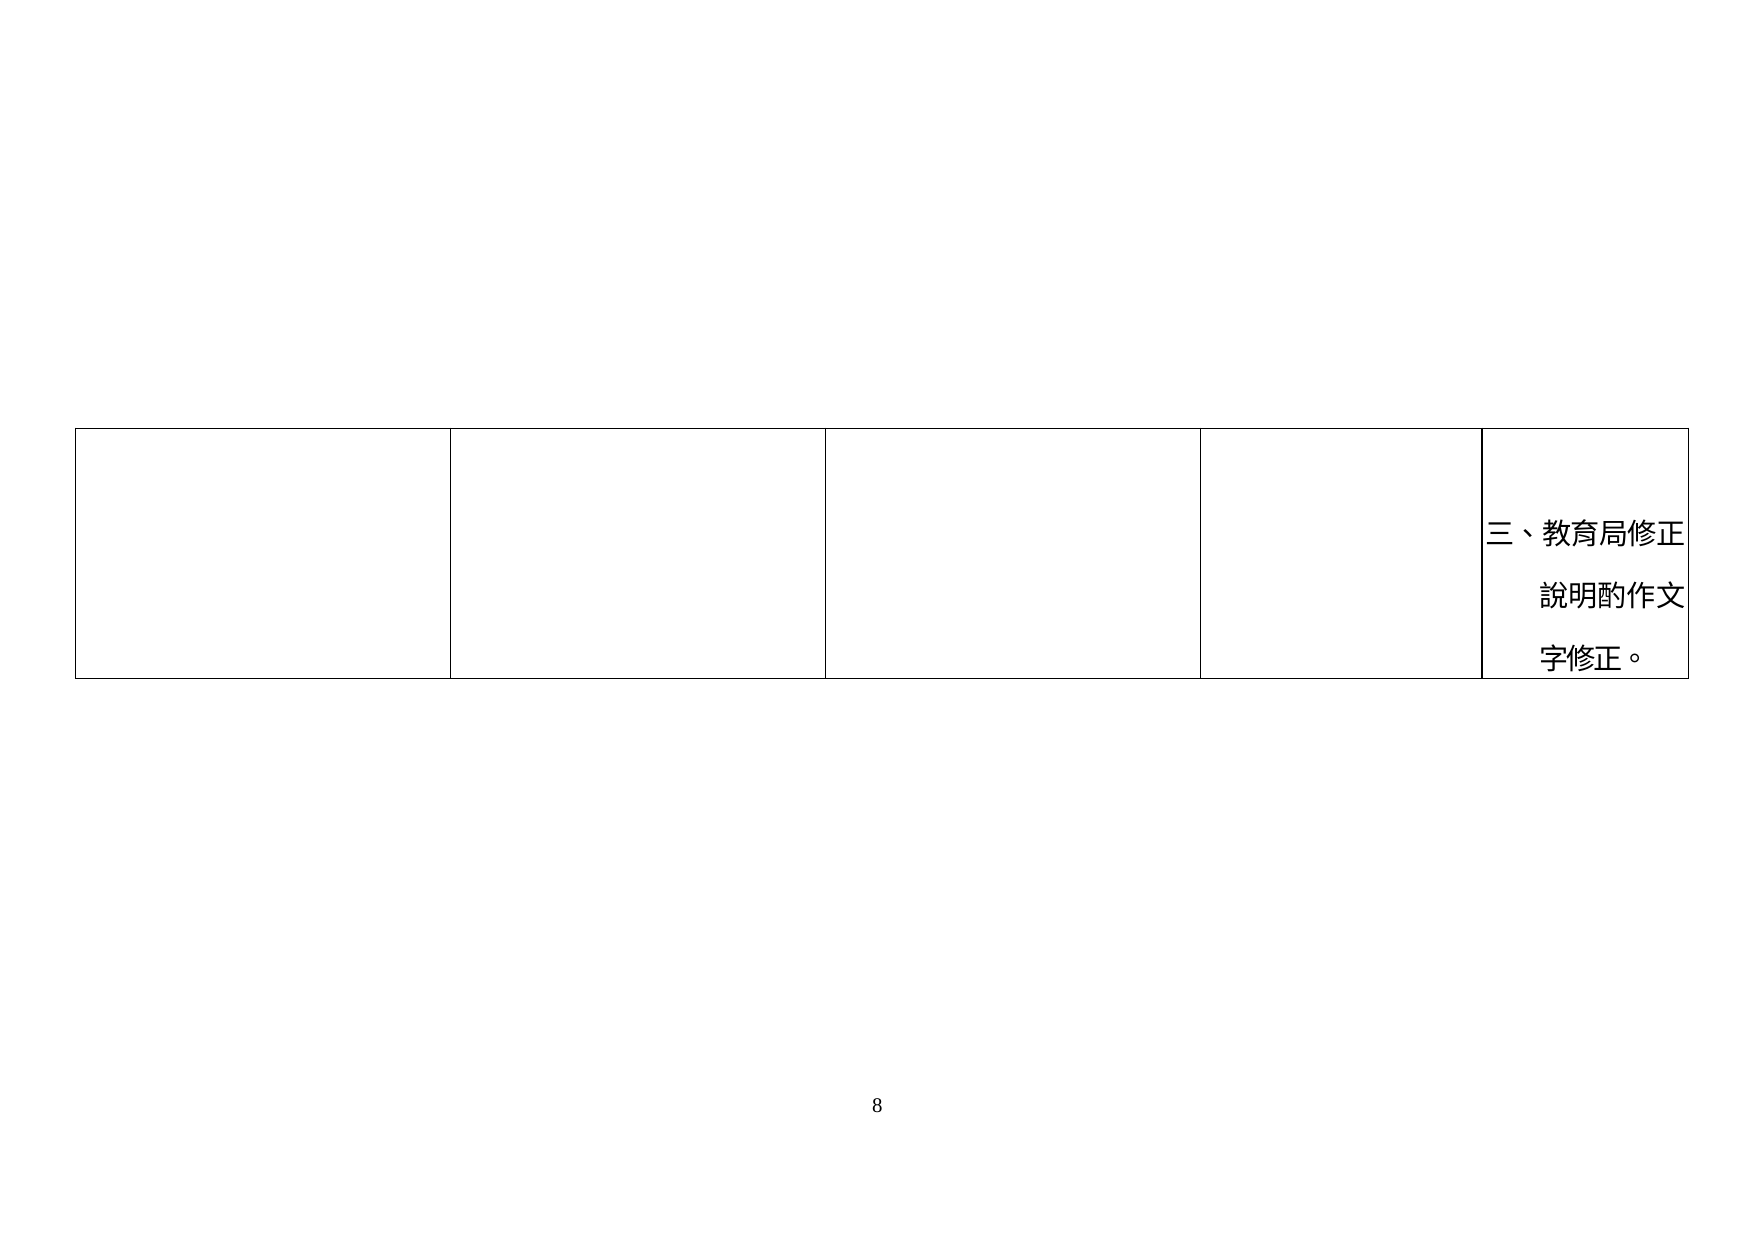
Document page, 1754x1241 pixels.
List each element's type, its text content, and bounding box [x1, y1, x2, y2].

table_cell 三、教育局修正說明酌作文字修正。 [1483, 429, 1688, 677]
table_cell [826, 429, 1200, 677]
table_cell [76, 429, 450, 677]
table_cell [1201, 429, 1481, 677]
table_cell [451, 429, 825, 677]
